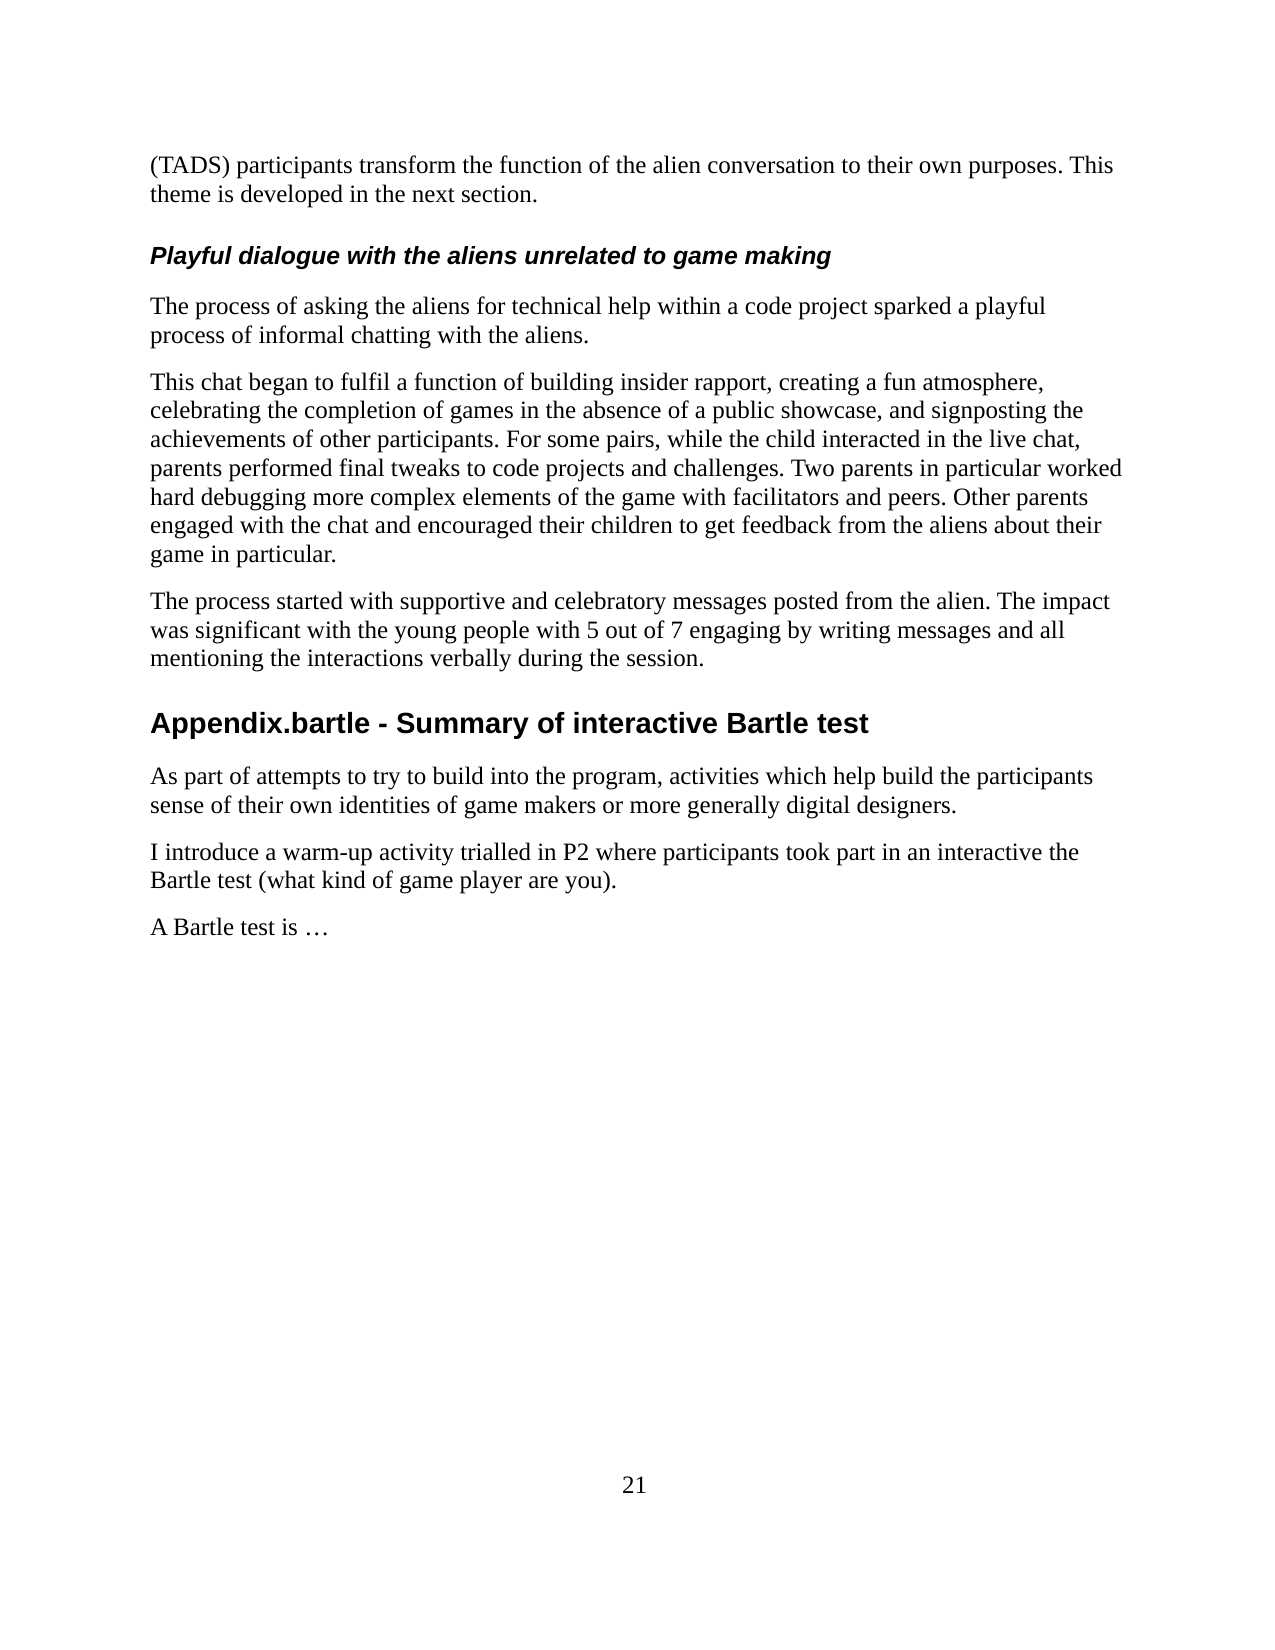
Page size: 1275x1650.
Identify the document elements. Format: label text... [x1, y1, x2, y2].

text As part of attempts to try to build into the program, activities which help build the participants sense of their own identities of game makers or more generally digital designers. [150, 761, 1125, 819]
text A Bartle test is … [150, 912, 1125, 941]
subtitle Appendix.bartle - Summary of interactive Bartle test [150, 706, 1125, 740]
text (TADS) participants transform the function of the alien conversation to their own purposes. This theme is developed in the next section. [150, 150, 1125, 207]
subtitle Playful dialogue with the aliens unrelated to game making [150, 241, 1125, 270]
text I introduce a warm-up activity trialled in P2 where participants took part in an interactive the Bartle test (what kind of game player are you). [150, 837, 1125, 894]
text The process started with supportive and celebratory messages posted from the alien. The impact was significant with the young people with 5 out of 7 engaging by writing messages and all mentioning the interactions verbally during the session. [150, 586, 1125, 672]
text The process of asking the aliens for technical help within a code project sparked a playful process of informal chatting with the aliens. [150, 291, 1125, 349]
text This chat began to fulfil a function of building insider rapport, creating a fun atmosphere, celebrating the completion of games in the absence of a public showcase, and signposting the achievements of other participants. For some pairs, while the child interacted in the live chat, parents performed final tweaks to code projects and challenges. Two parents in particular worked hard debugging more complex elements of the game with facilitators and peers. Other parents engaged with the chat and encouraged their children to get feedback from the aliens about their game in particular. [150, 367, 1125, 568]
